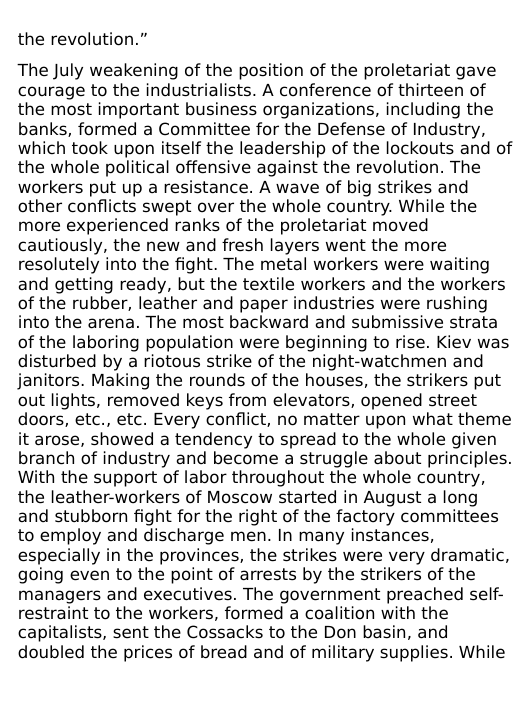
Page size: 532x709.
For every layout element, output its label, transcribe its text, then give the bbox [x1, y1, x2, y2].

text the revolution.” [18, 29, 514, 49]
text The July weakening of the position of the proletariat gave courage to the industrialists. A conference of thirteen of the most important business organizations, including the banks, formed a Committee for the Defense of Industry, which took upon itself the leadership of the lockouts and of the whole political offensive against the revolution. The workers put up a resistance. A wave of big strikes and other conflicts swept over the whole country. While the more experienced ranks of the proletariat moved cautiously, the new and fresh layers went the more resolutely into the fight. The metal workers were waiting and getting ready, but the textile workers and the workers of the rubber, leather and paper industries were rushing into the arena. The most backward and submissive strata of the laboring population were beginning to rise. Kiev was disturbed by a riotous strike of the night-watchmen and janitors. Making the rounds of the houses, the strikers put out lights, removed keys from elevators, opened street doors, etc., etc. Every conflict, no matter upon what theme it arose, showed a tendency to spread to the whole given branch of industry and become a struggle about principles. With the support of labor throughout the whole country, the leather-workers of Moscow started in August a long and stubborn fight for the right of the factory committees to employ and discharge men. In many instances, especially in the provinces, the strikes were very dramatic, going even to the point of arrests by the strikers of the managers and executives. The government preached self-restraint to the workers, formed a coalition with the capitalists, sent the Cossacks to the Don basin, and doubled the prices of bread and of military supplies. While [18, 61, 514, 662]
